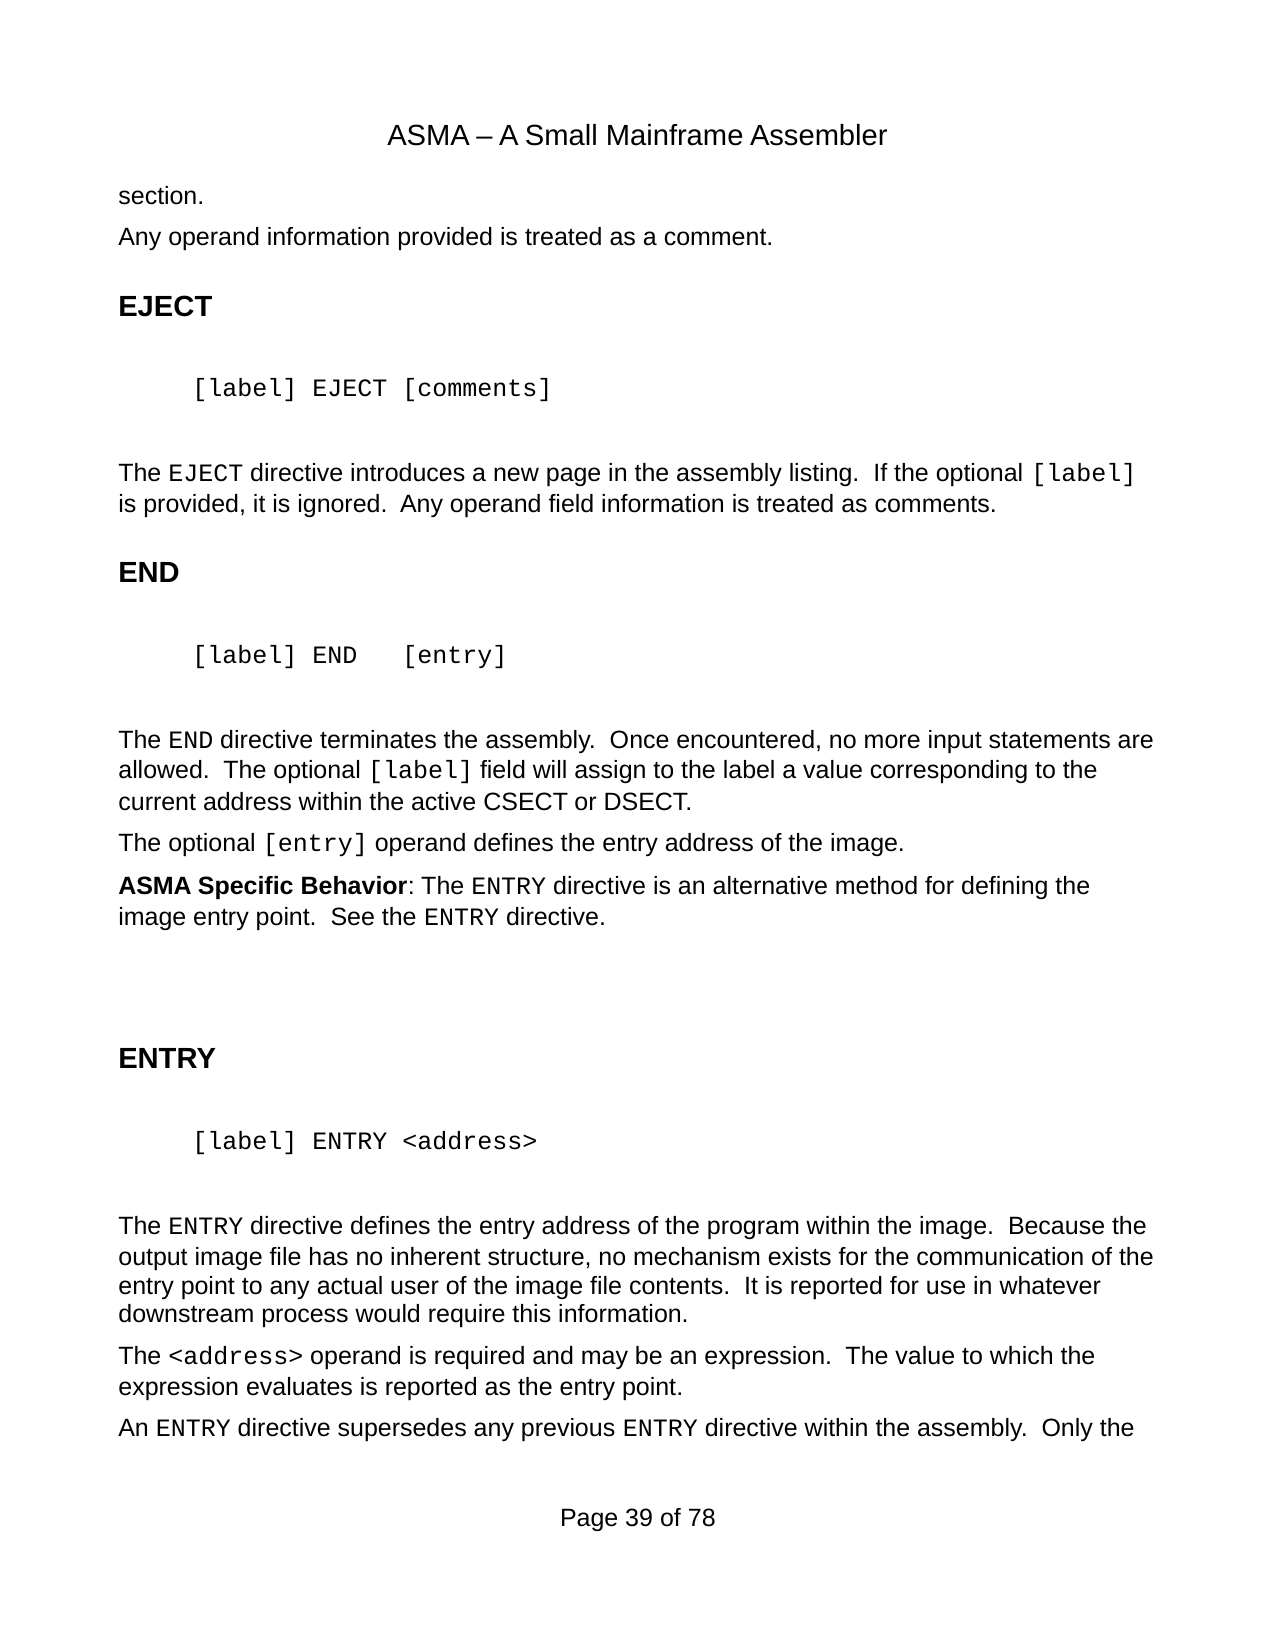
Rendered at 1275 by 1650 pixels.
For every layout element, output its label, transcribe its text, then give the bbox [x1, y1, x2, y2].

text Any operand information provided is treated as a comment. [118, 222, 1157, 251]
text ASMA Specific Behavior: The ENTRY directive is an alternative method for defining the image entry point. See the ENTRY directive. [118, 871, 1157, 933]
text [label] EJECT [comments] [192, 376, 1157, 404]
text The optional [entry] operand defines the entry address of the image. [118, 828, 1157, 859]
text The <address> operand is required and may be an expression. The value to which the expression evaluates is reported as the entry point. [118, 1341, 1157, 1400]
text [label] END [entry] [192, 642, 1157, 671]
subtitle END [118, 555, 1157, 589]
text The EJECT directive introduces a new page in the assembly listing. If the optional [label] is provided, it is ignored. Any operand field information is treated as comments. [118, 458, 1157, 518]
subtitle ENTRY [118, 1042, 1157, 1075]
text [label] ENTRY <address> [192, 1129, 1157, 1157]
text The ENTRY directive defines the entry address of the program within the image. Because the output image file has no inherent structure, no mechanism exists for the communication of the entry point to any actual user of the image file contents. It is reported for use in whatever downstream process would require this information. [118, 1211, 1157, 1328]
text The END directive terminates the assembly. Once encountered, no more input statements are allowed. The optional [label] field will assign to the label a value corresponding to the current address within the active CSECT or DSECT. [118, 724, 1157, 815]
text section. [118, 181, 1157, 210]
subtitle EJECT [118, 289, 1157, 322]
text An ENTRY directive supersedes any previous ENTRY directive within the assembly. Only the [118, 1413, 1157, 1444]
